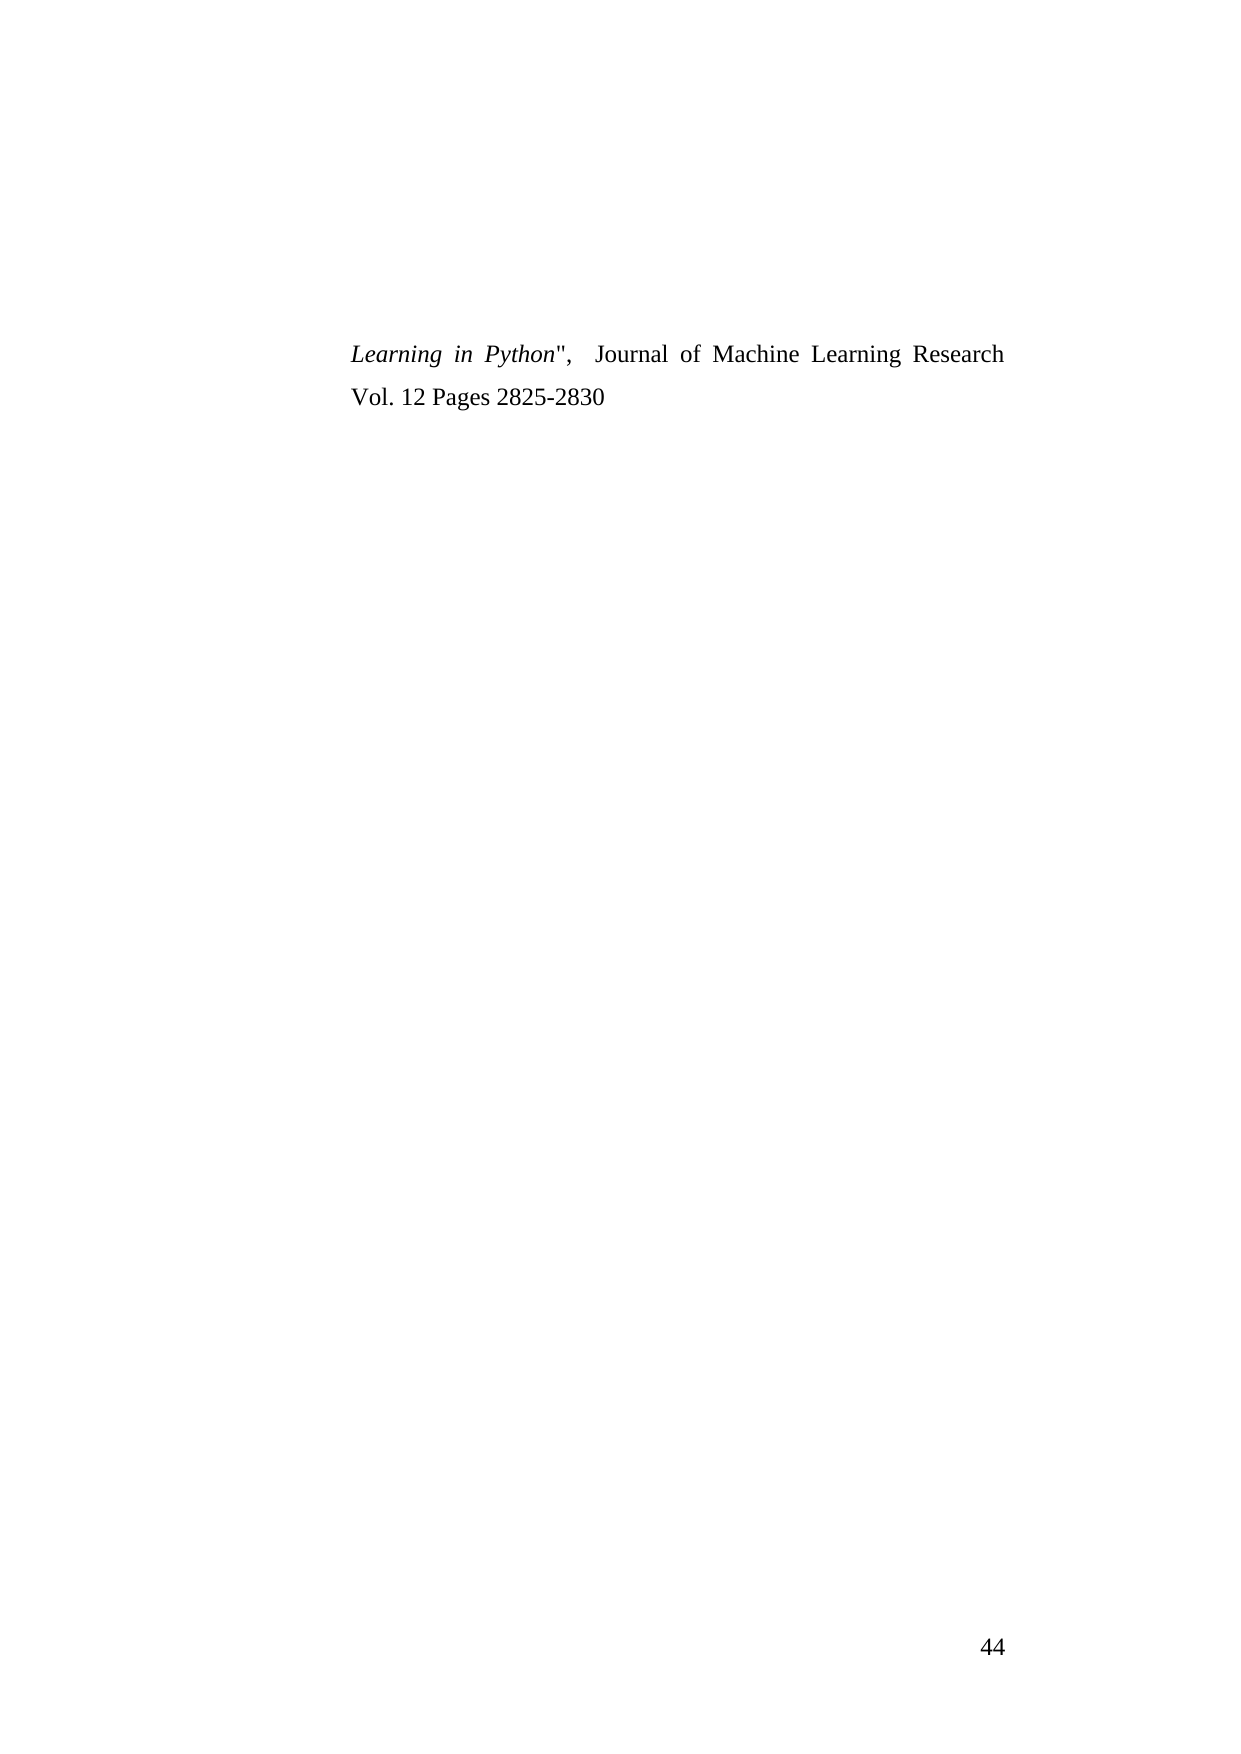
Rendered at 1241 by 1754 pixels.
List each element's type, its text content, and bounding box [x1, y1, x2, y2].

list Learning in Python", Journal of Machine Learning Research Vol. 12 Pages 2825-2830 [247, 339, 1005, 411]
